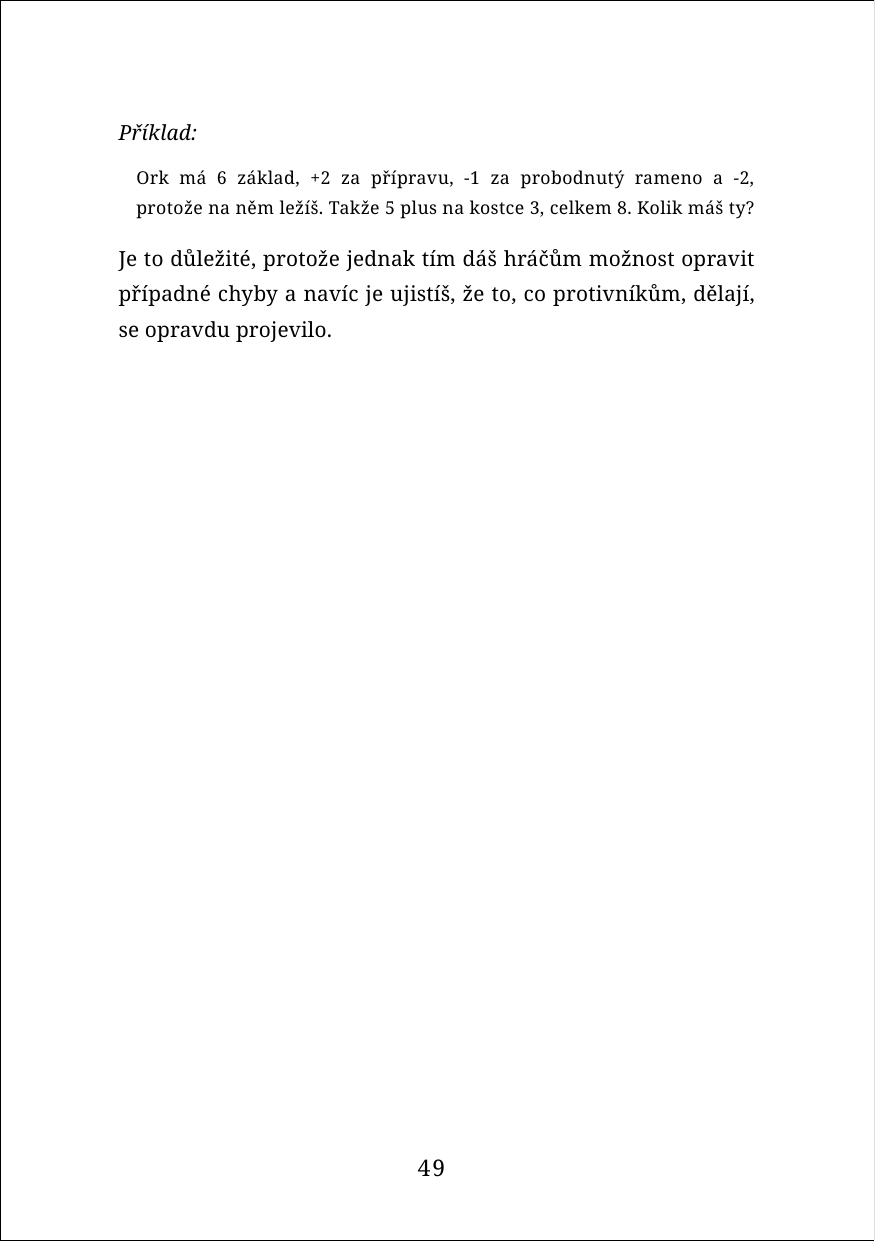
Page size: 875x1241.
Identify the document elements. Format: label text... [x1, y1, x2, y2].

text Je to důležité, protože jednak tím dáš hráčům možnost opravit případné chyby a navíc je ujistíš, že to, co protivníkům, dělají, se opravdu projevilo. [118, 244, 756, 343]
text Ork má 6 základ, +2 za přípravu, -1 za probodnutý rameno a -2, protože na něm ležíš. Takže 5 plus na kostce 3, celkem 8. Kolik máš ty? [136, 166, 756, 220]
text Příklad: [118, 118, 756, 147]
